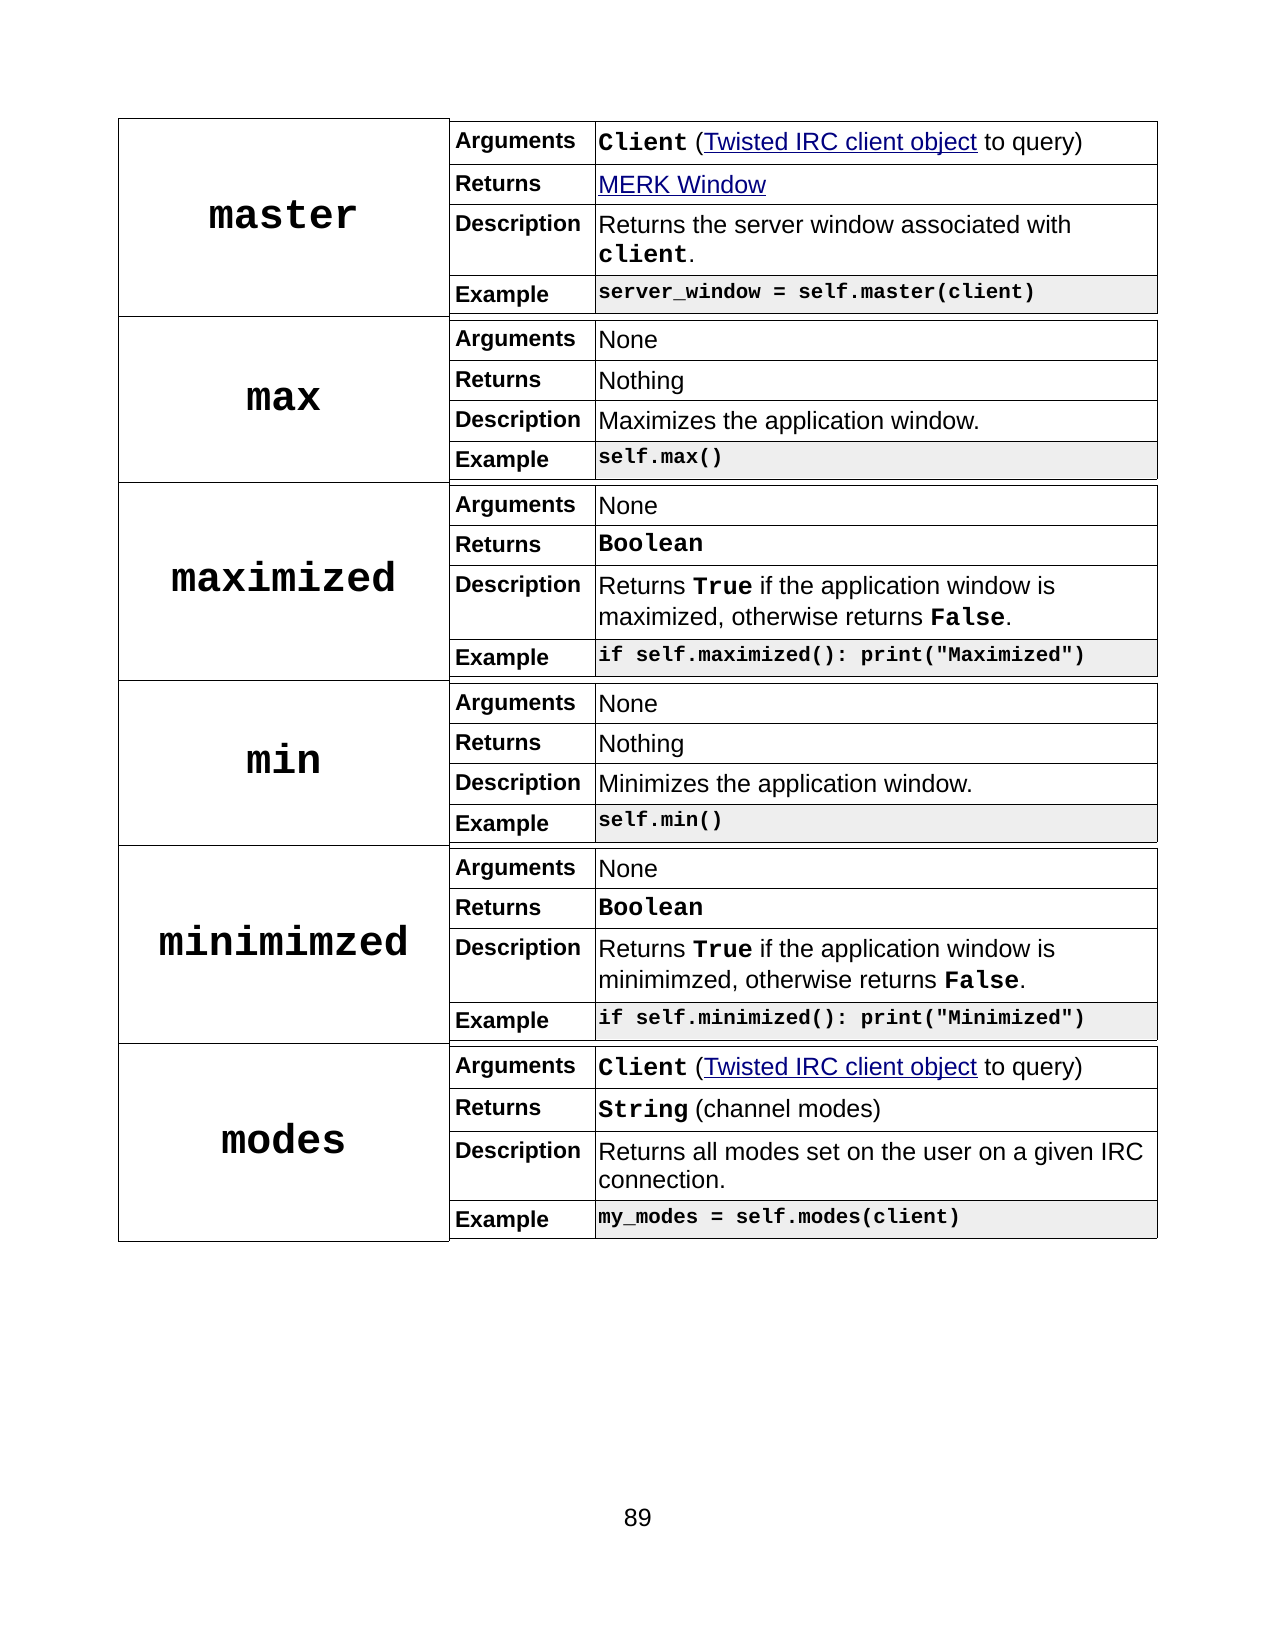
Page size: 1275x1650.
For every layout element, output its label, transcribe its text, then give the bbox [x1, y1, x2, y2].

table_cell Description [450, 929, 595, 1002]
table_header Client (Twisted IRC client object to query) [596, 1047, 1157, 1088]
table_cell Returns the server window associated with client. [596, 205, 1157, 275]
table_cell String (channel modes) [596, 1089, 1157, 1131]
table_header None [596, 849, 1157, 888]
table_cell Description [450, 764, 595, 804]
table_cell self.max() [596, 442, 1157, 478]
table_header None [596, 486, 1157, 525]
table_header Arguments [450, 486, 595, 525]
table_cell Returns [450, 889, 595, 928]
table_cell min [119, 681, 449, 845]
table_header Arguments [450, 849, 595, 888]
table_cell maximized [119, 483, 449, 679]
table_header None [596, 321, 1157, 360]
table_header Arguments [450, 1047, 595, 1088]
table_header Client (Twisted IRC client object to query) [596, 122, 1157, 164]
table_cell Returns [450, 724, 595, 763]
table_cell Returns [450, 1089, 595, 1131]
table_cell Returns [450, 361, 595, 400]
table_cell Description [450, 205, 595, 275]
table_cell Example [450, 276, 595, 313]
table_cell Nothing [596, 724, 1157, 763]
table_cell MERK Window [596, 165, 1157, 204]
table_header Arguments [450, 321, 595, 360]
table_cell Returns [450, 165, 595, 204]
table_cell Returns [450, 526, 595, 565]
table_cell [450, 316, 1157, 320]
table_cell Description [450, 566, 595, 638]
table_cell my_modes = self.modes(client) [596, 1201, 1157, 1238]
table_cell Example [450, 1201, 595, 1238]
table_cell Example [450, 1003, 595, 1039]
table_cell Returns True if the application window is maximized, otherwise returns False. [596, 566, 1157, 638]
table_cell if self.minimized(): print("Minimized") [596, 1003, 1157, 1039]
table_header Arguments [450, 684, 595, 723]
table_cell Example [450, 640, 595, 676]
table_cell Example [450, 805, 595, 842]
table_cell minimimzed [119, 846, 449, 1043]
table_header Arguments [450, 122, 595, 164]
table_header None [596, 684, 1157, 723]
table_cell Returns all modes set on the user on a given IRC connection. [596, 1132, 1157, 1200]
table_cell self.min() [596, 805, 1157, 842]
table_cell max [119, 317, 449, 482]
table_cell Boolean [596, 526, 1157, 565]
table_cell Boolean [596, 889, 1157, 928]
table_cell Minimizes the application window. [596, 764, 1157, 804]
table_cell Description [450, 401, 595, 441]
table_cell Example [450, 442, 595, 478]
table_cell Maximizes the application window. [596, 401, 1157, 441]
table_cell Nothing [596, 361, 1157, 400]
table_cell server_window = self.master(client) [596, 276, 1157, 313]
table_cell modes [119, 1044, 449, 1241]
table_cell if self.maximized(): print("Maximized") [596, 640, 1157, 676]
table_cell Returns True if the application window is minimimzed, otherwise returns False. [596, 929, 1157, 1002]
table_cell master [119, 119, 449, 316]
table_cell Description [450, 1132, 595, 1200]
